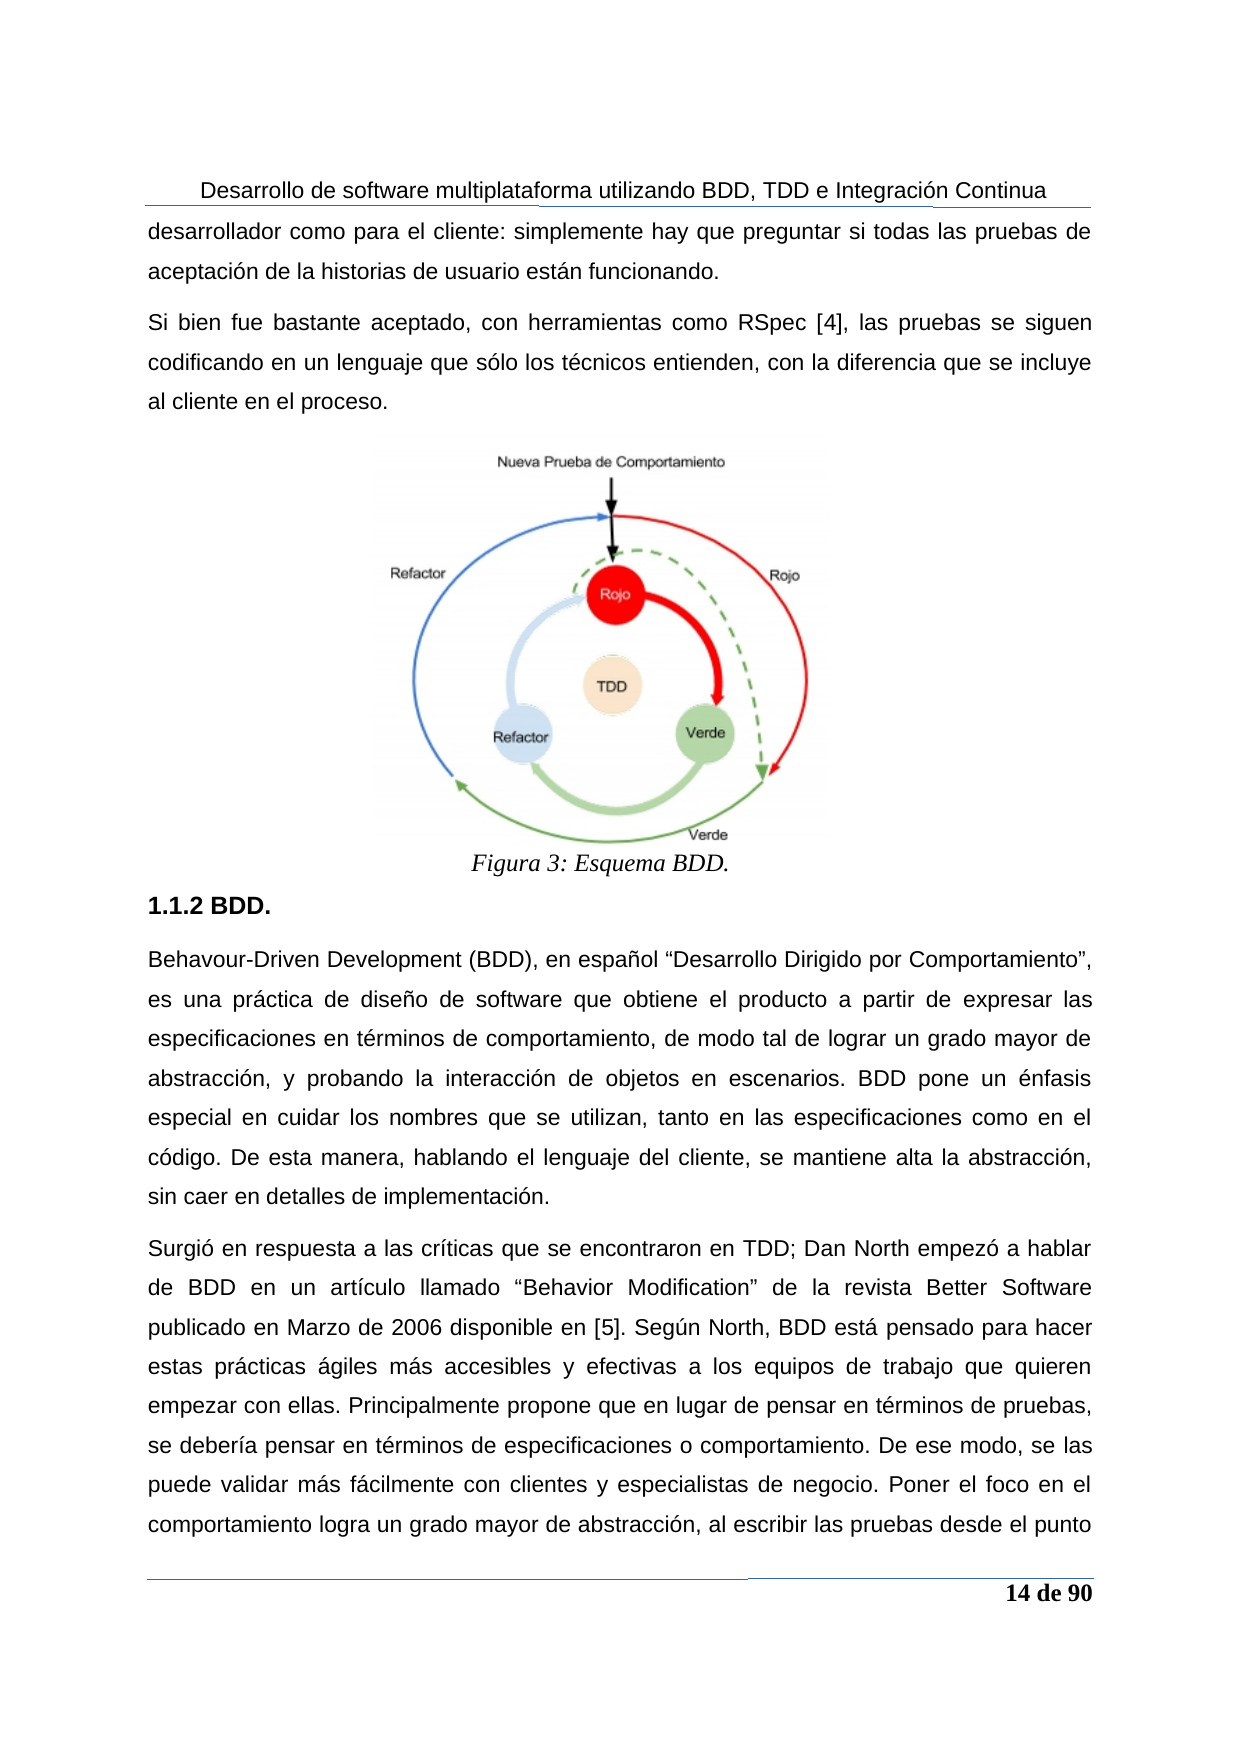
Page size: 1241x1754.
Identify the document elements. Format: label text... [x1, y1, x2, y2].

text Surgió en respuesta a las críticas que se encontraron en TDD; Dan North empezó a hablar de BDD en un artículo llamado “Behavior Modification” de la revista Better Software publicado en Marzo de 2006 disponible en [5]. Según North, BDD está pensado para hacer estas prácticas ágiles más accesibles y efectivas a los equipos de trabajo que quieren empezar con ellas. Principalmente propone que en lugar de pensar en términos de pruebas, se debería pensar en términos de especificaciones o comportamiento. De ese modo, se las puede validar más fácilmente con clientes y especialistas de negocio. Poner el foco en el comportamiento logra un grado mayor de abstracción, al escribir las pruebas desde el punto [148, 1234, 1093, 1537]
text Behavour-Driven Development (BDD), en español “Desarrollo Dirigido por Comportamiento”, es una práctica de diseño de software que obtiene el producto a partir de expresar las especificaciones en términos de comportamiento, de modo tal de lograr un grado mayor de abstracción, y probando la interacción de objetos en escenarios. BDD pone un énfasis especial en cuidar los nombres que se utilizan, tanto en las especificaciones como en el código. De esta manera, hablando el lenguaje del cliente, se mantiene alta la abstracción, sin caer en detalles de implementación. [148, 946, 1093, 1210]
text desarrollador como para el cliente: simplemente hay que preguntar si todas las pruebas de aceptación de la historias de usuario están funcionando. [148, 218, 1093, 284]
list Figura 3: Esquema BDD. [358, 848, 843, 876]
picture [372, 426, 829, 848]
text Si bien fue bastante aceptado, con herramientas como RSpec [4], las pruebas se siguen codificando en un lenguaje que sólo los técnicos entienden, con la diferencia que se incluye al cliente en el proceso. [148, 309, 1093, 414]
subtitle 1.1.2 BDD. [148, 848, 1093, 919]
